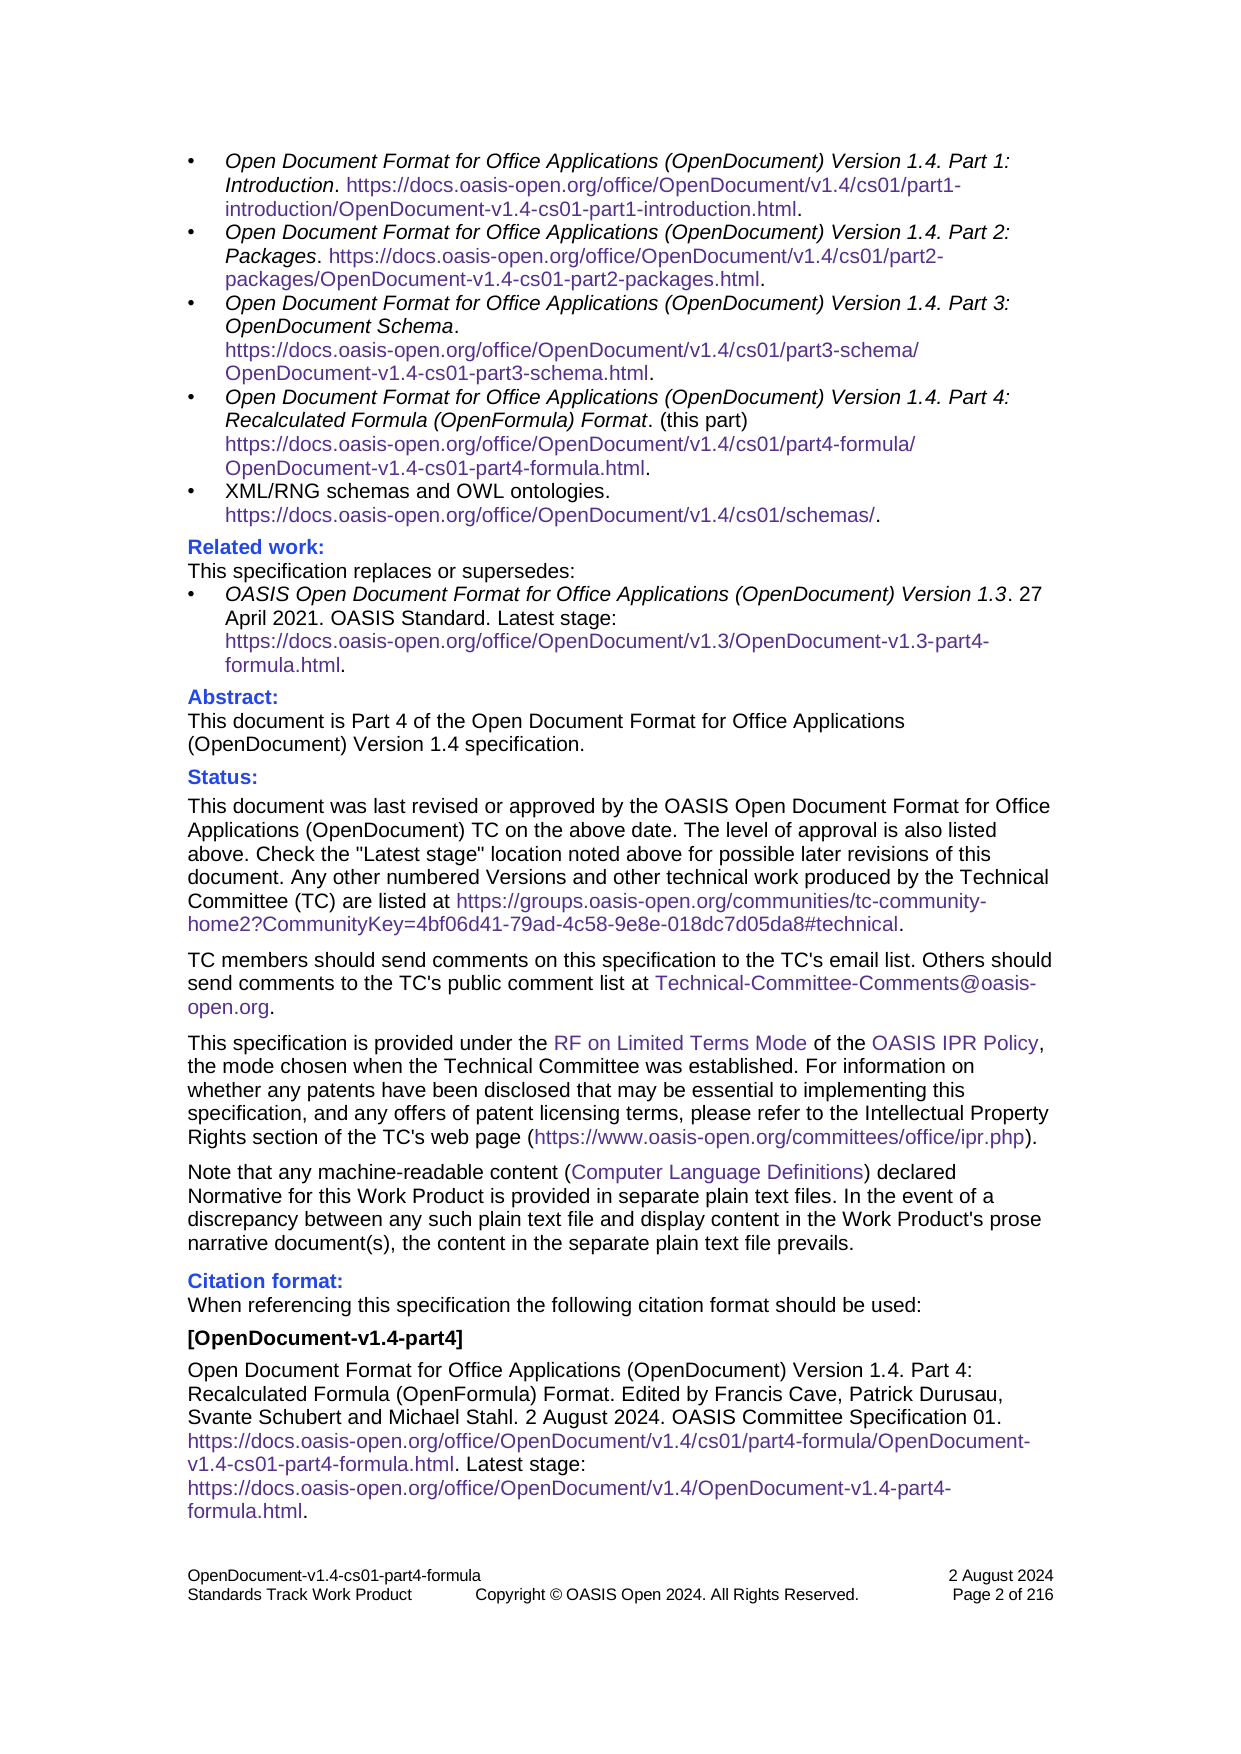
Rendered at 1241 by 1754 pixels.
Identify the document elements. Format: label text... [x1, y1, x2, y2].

list Open Document Format for Office Applications (OpenDocument) Version 1.4. Part 3: OpenDocument Schema. https://docs.oasis-open.org/office/OpenDocument/v1.4/cs01/part3-schema/OpenDocument-v1.4-cs01-part3-schema.html. [187, 291, 1053, 385]
text This specification is provided under the RF on Limited Terms Mode of the OASIS IPR Policy, the mode chosen when the Technical Committee was established. For information on whether any patents have been disclosed that may be essential to implementing this specification, and any offers of patent licensing terms, please refer to the Intellectual Property Rights section of the TC's web page (https://www.oasis-open.org/committees/office/ipr.php). [187, 1031, 1053, 1149]
text Note that any machine-readable content (Computer Language Definitions) declared Normative for this Work Product is provided in separate plain text files. In the event of a discrepancy between any such plain text file and display content in the Work Product's prose narrative document(s), the content in the separate plain text file prevails. [187, 1161, 1053, 1255]
text Open Document Format for Office Applications (OpenDocument) Version 1.4. Part 4: Recalculated Formula (OpenFormula) Format. Edited by Francis Cave, Patrick Durusau, Svante Schubert and Michael Stahl. 2 August 2024. OASIS Committee Specification 01. https://docs.oasis-open.org/office/OpenDocument/v1.4/cs01/part4-formula/OpenDocument-v1.4-cs01-part4-formula.html. Latest stage: https://docs.oasis-open.org/office/OpenDocument/v1.4/OpenDocument-v1.4-part4-formula.html. [187, 1358, 1053, 1523]
title This specification replaces or supersedes: [187, 559, 1053, 583]
list OASIS Open Document Format for Office Applications (OpenDocument) Version 1.3. 27 April 2021. OASIS Standard. Latest stage: https://docs.oasis-open.org/office/OpenDocument/v1.3/OpenDocument-v1.3-part4-formula.html. [187, 583, 1053, 677]
title Related work: [187, 536, 1053, 559]
title Abstract: [187, 686, 1053, 709]
title [OpenDocument-v1.4-part4] [187, 1326, 1053, 1349]
title When referencing this specification the following citation format should be used: [187, 1293, 1053, 1317]
list XML/RNG schemas and OWL ontologies. https://docs.oasis-open.org/office/OpenDocument/v1.4/cs01/schemas/. [187, 479, 1053, 527]
list Open Document Format for Office Applications (OpenDocument) Version 1.4. Part 1: Introduction. https://docs.oasis-open.org/office/OpenDocument/v1.4/cs01/part1-introduction/OpenDocument-v1.4-cs01-part1-introduction.html. [187, 150, 1053, 221]
text This document was last revised or approved by the OASIS Open Document Format for Office Applications (OpenDocument) TC on the above date. The level of approval is also listed above. Check the "Latest stage" location noted above for possible later revisions of this document. Any other numbered Versions and other technical work produced by the Technical Committee (TC) are listed at https://groups.oasis-open.org/communities/tc-community-home2?CommunityKey=4bf06d41-79ad-4c58-9e8e-018dc7d05da8#technical. [187, 795, 1053, 936]
title Citation format: [187, 1270, 1053, 1293]
title Status: [187, 765, 1053, 789]
list Open Document Format for Office Applications (OpenDocument) Version 1.4. Part 4: Recalculated Formula (OpenFormula) Format. (this part) https://docs.oasis-open.org/office/OpenDocument/v1.4/cs01/part4-formula/OpenDocument-v1.4-cs01-part4-formula.html. [187, 385, 1053, 479]
text This document is Part 4 of the Open Document Format for Office Applications (OpenDocument) Version 1.4 specification. [187, 709, 1053, 756]
text TC members should send comments on this specification to the TC's email list. Others should send comments to the TC's public comment list at Technical-Committee-Comments@oasis-open.org. [187, 948, 1053, 1019]
list Open Document Format for Office Applications (OpenDocument) Version 1.4. Part 2: Packages. https://docs.oasis-open.org/office/OpenDocument/v1.4/cs01/part2-packages/OpenDocument-v1.4-cs01-part2-packages.html. [187, 221, 1053, 291]
